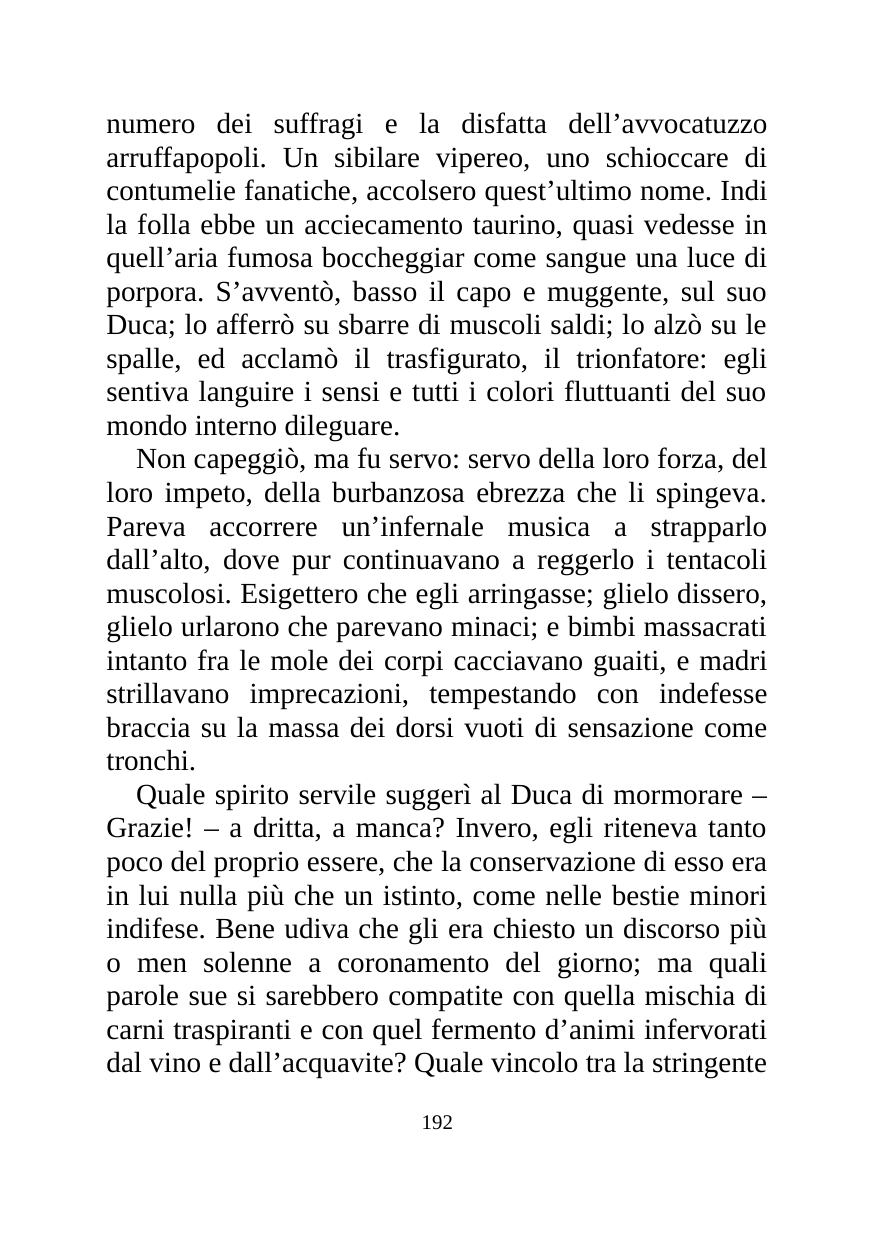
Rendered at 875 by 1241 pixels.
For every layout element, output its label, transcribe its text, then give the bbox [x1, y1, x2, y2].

text Non capeggiò, ma fu servo: servo della loro forza, del loro impeto, della burbanzosa ebrezza che li spingeva. Pareva accorrere un’infernale musica a strapparlo dall’alto, dove pur continuavano a reggerlo i tentacoli muscolosi. Esigettero che egli arringasse; glielo dissero, glielo urlarono che parevano minaci; e bimbi massacrati intanto fra le mole dei corpi cacciavano guaiti, e madri strillavano imprecazioni, tempestando con indefesse braccia su la massa dei dorsi vuoti di sensazione come tronchi. [106, 442, 768, 777]
text numero dei suffragi e la disfatta dell’avvocatuzzo arruffapopoli. Un sibilare vipereo, uno schioccare di contumelie fanatiche, accolsero quest’ultimo nome. Indi la folla ebbe un acciecamento taurino, quasi vedesse in quell’aria fumosa boccheggiar come sangue una luce di porpora. S’avventò, basso il capo e muggente, sul suo Duca; lo afferrò su sbarre di muscoli saldi; lo alzò su le spalle, ed acclamò il trasfigurato, il trionfatore: egli sentiva languire i sensi e tutti i colori fluttuanti del suo mondo interno dileguare. [106, 106, 768, 442]
text Quale spirito servile suggerì al Duca di mormorare – Grazie! – a dritta, a manca? Invero, egli riteneva tanto poco del proprio essere, che la conservazione di esso era in lui nulla più che un istinto, come nelle bestie minori indifese. Bene udiva che gli era chiesto un discorso più o men solenne a coronamento del giorno; ma quali parole sue si sarebbero compatite con quella mischia di carni traspiranti e con quel fermento d’animi infervorati dal vino e dall’acquavite? Quale vincolo tra la stringente [106, 777, 768, 1079]
